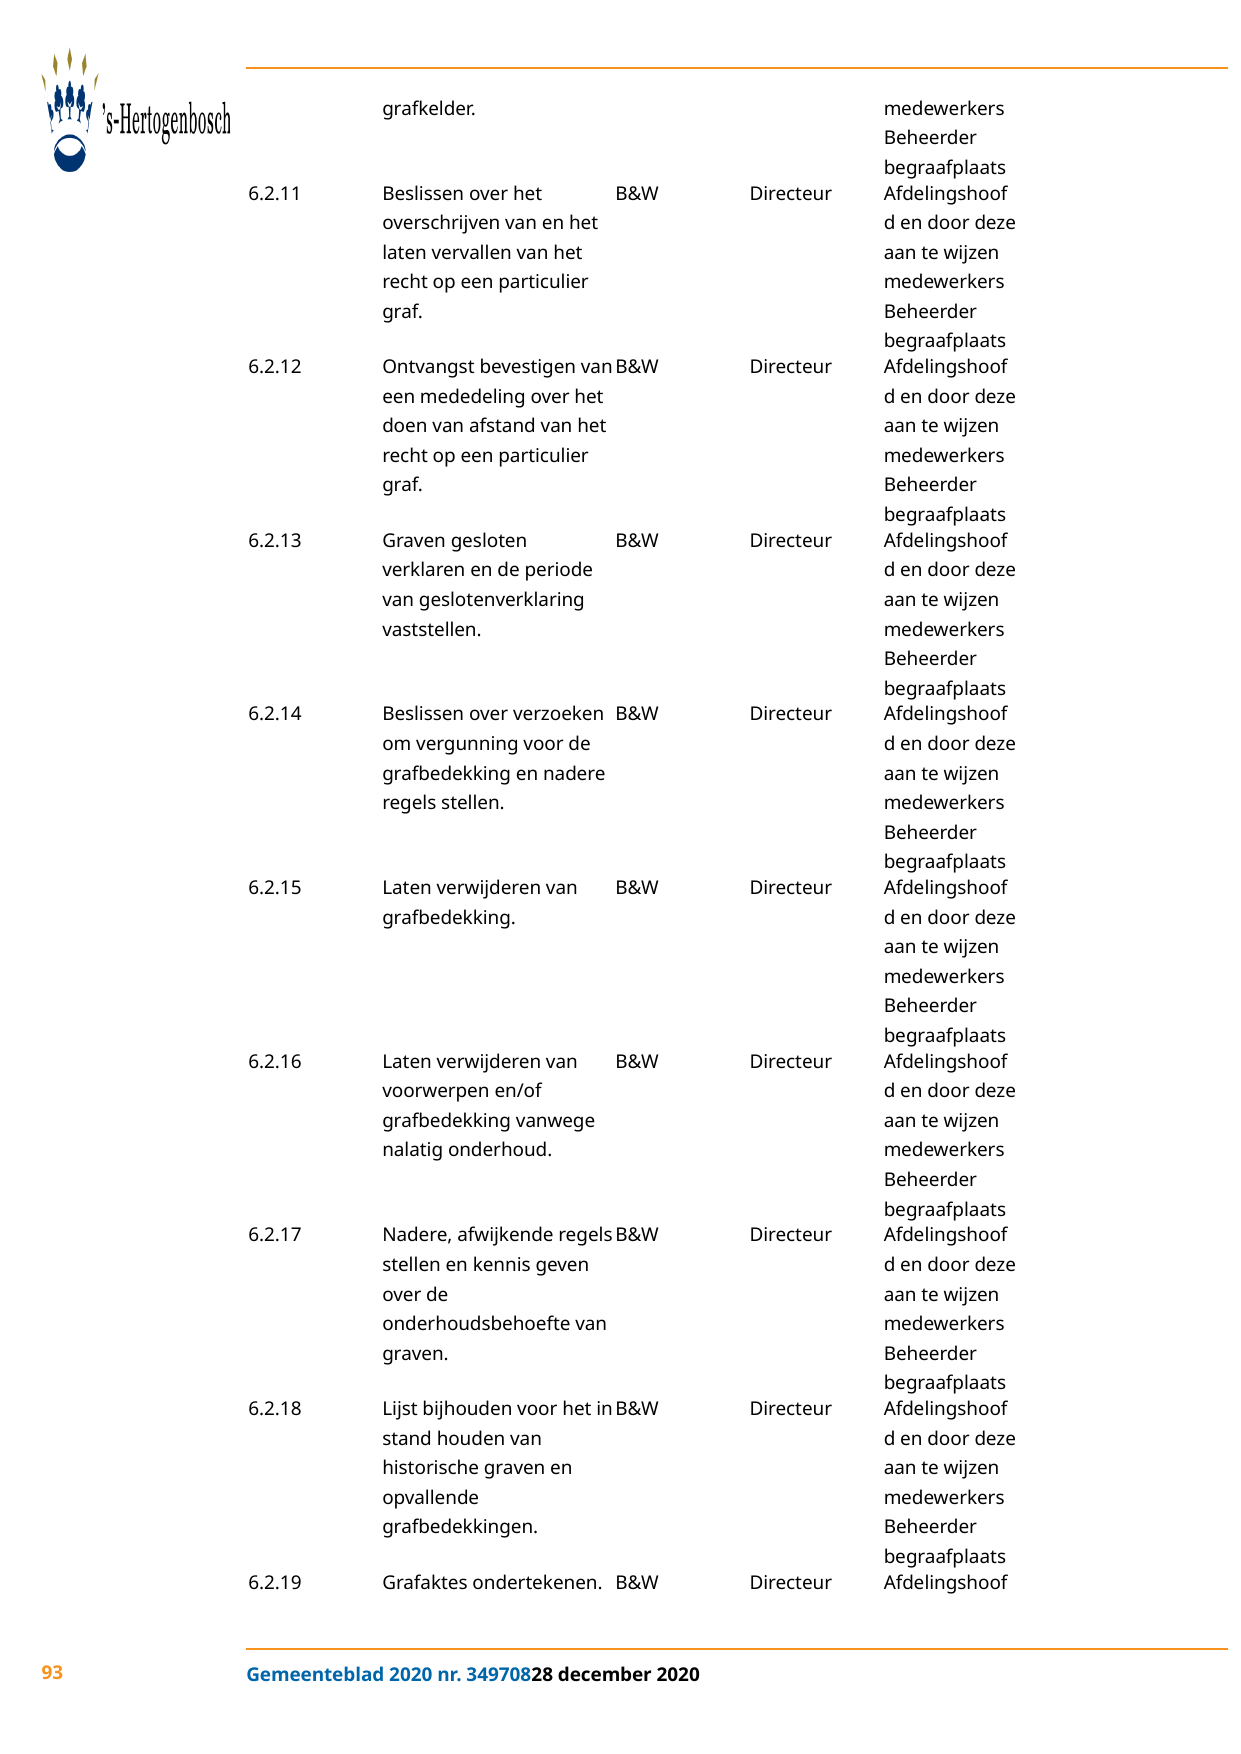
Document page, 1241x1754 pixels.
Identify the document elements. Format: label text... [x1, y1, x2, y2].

table_cell [749, 95, 883, 180]
table_cell Grafaktes ondertekenen. [382, 1569, 615, 1594]
table_cell B&W [615, 353, 749, 527]
table_cell Beslissen over verzoeken om vergunning voor de grafbedekking en nadere regels stellen. [382, 701, 615, 874]
table_cell Directeur [749, 1048, 883, 1222]
table_cell [615, 95, 749, 180]
table_cell Beslissen over het overschrijven van en het laten vervallen van het recht op een particulier graf. [382, 180, 615, 353]
table_cell Afdelingshoofd en door deze aan te wijzen medewerkers Beheerder begraafplaats [884, 353, 1017, 527]
table_cell Laten verwijderen van voorwerpen en/of grafbedekking vanwege nalatig onderhoud. [382, 1048, 615, 1222]
table_cell Afdelingshoofd en door deze aan te wijzen medewerkers Beheerder begraafplaats [884, 874, 1017, 1048]
table_cell Directeur [749, 1569, 883, 1594]
table_cell 6.2.17 [248, 1222, 382, 1395]
table_cell 6.2.15 [248, 874, 382, 1048]
table_cell Afdelingshoofd en door deze aan te wijzen medewerkers Beheerder begraafplaats [884, 1222, 1017, 1395]
table_cell [1018, 95, 1152, 180]
table_cell 6.2.13 [248, 527, 382, 701]
table_cell Directeur [749, 527, 883, 701]
table_cell 6.2.19 [248, 1569, 382, 1594]
table_cell Directeur [749, 180, 883, 353]
table_cell B&W [615, 180, 749, 353]
table_cell [1018, 353, 1152, 527]
table_cell [1018, 1222, 1152, 1395]
table_cell [1018, 1569, 1152, 1594]
table_cell B&W [615, 1569, 749, 1594]
table_cell Graven gesloten verklaren en de periode van geslotenverklaring vaststellen. [382, 527, 615, 701]
table_cell [1018, 874, 1152, 1048]
table_cell B&W [615, 527, 749, 701]
table_cell B&W [615, 701, 749, 874]
table_cell [1018, 1395, 1152, 1569]
picture [41, 47, 231, 172]
table_cell Afdelingshoofd en door deze aan te wijzen medewerkers Beheerder begraafplaats [884, 701, 1017, 874]
table_cell 6.2.12 [248, 353, 382, 527]
table_cell B&W [615, 1048, 749, 1222]
table_cell [248, 95, 382, 180]
table_cell 6.2.18 [248, 1395, 382, 1569]
table_cell Ontvangst bevestigen van een mededeling over het doen van afstand van het recht op een particulier graf. [382, 353, 615, 527]
table_cell B&W [615, 874, 749, 1048]
table_cell Directeur [749, 874, 883, 1048]
table_cell Afdelingshoof [884, 1569, 1017, 1594]
table_cell grafkelder. [382, 95, 615, 180]
table_cell Afdelingshoofd en door deze aan te wijzen medewerkers Beheerder begraafplaats [884, 1048, 1017, 1222]
table_cell Directeur [749, 353, 883, 527]
table_cell Lijst bijhouden voor het in stand houden van historische graven en opvallende grafbedekkingen. [382, 1395, 615, 1569]
table_cell 6.2.14 [248, 701, 382, 874]
table_cell [1018, 527, 1152, 701]
table_cell Afdelingshoofd en door deze aan te wijzen medewerkers Beheerder begraafplaats [884, 1395, 1017, 1569]
table_cell [1018, 701, 1152, 874]
table_cell Directeur [749, 701, 883, 874]
table_cell Nadere, afwijkende regels stellen en kennis geven over de onderhoudsbehoefte van graven. [382, 1222, 615, 1395]
table_cell Directeur [749, 1395, 883, 1569]
table_cell Laten verwijderen van grafbedekking. [382, 874, 615, 1048]
table_cell B&W [615, 1395, 749, 1569]
table_cell Afdelingshoofd en door deze aan te wijzen medewerkers Beheerder begraafplaats [884, 180, 1017, 353]
table_cell Directeur [749, 1222, 883, 1395]
table_cell [1018, 1048, 1152, 1222]
table_cell B&W [615, 1222, 749, 1395]
table_cell [1018, 180, 1152, 353]
table_cell 6.2.11 [248, 180, 382, 353]
table_cell Afdelingshoofd en door deze aan te wijzen medewerkers Beheerder begraafplaats [884, 527, 1017, 701]
table_cell medewerkers Beheerder begraafplaats [884, 95, 1017, 180]
table_cell 6.2.16 [248, 1048, 382, 1222]
